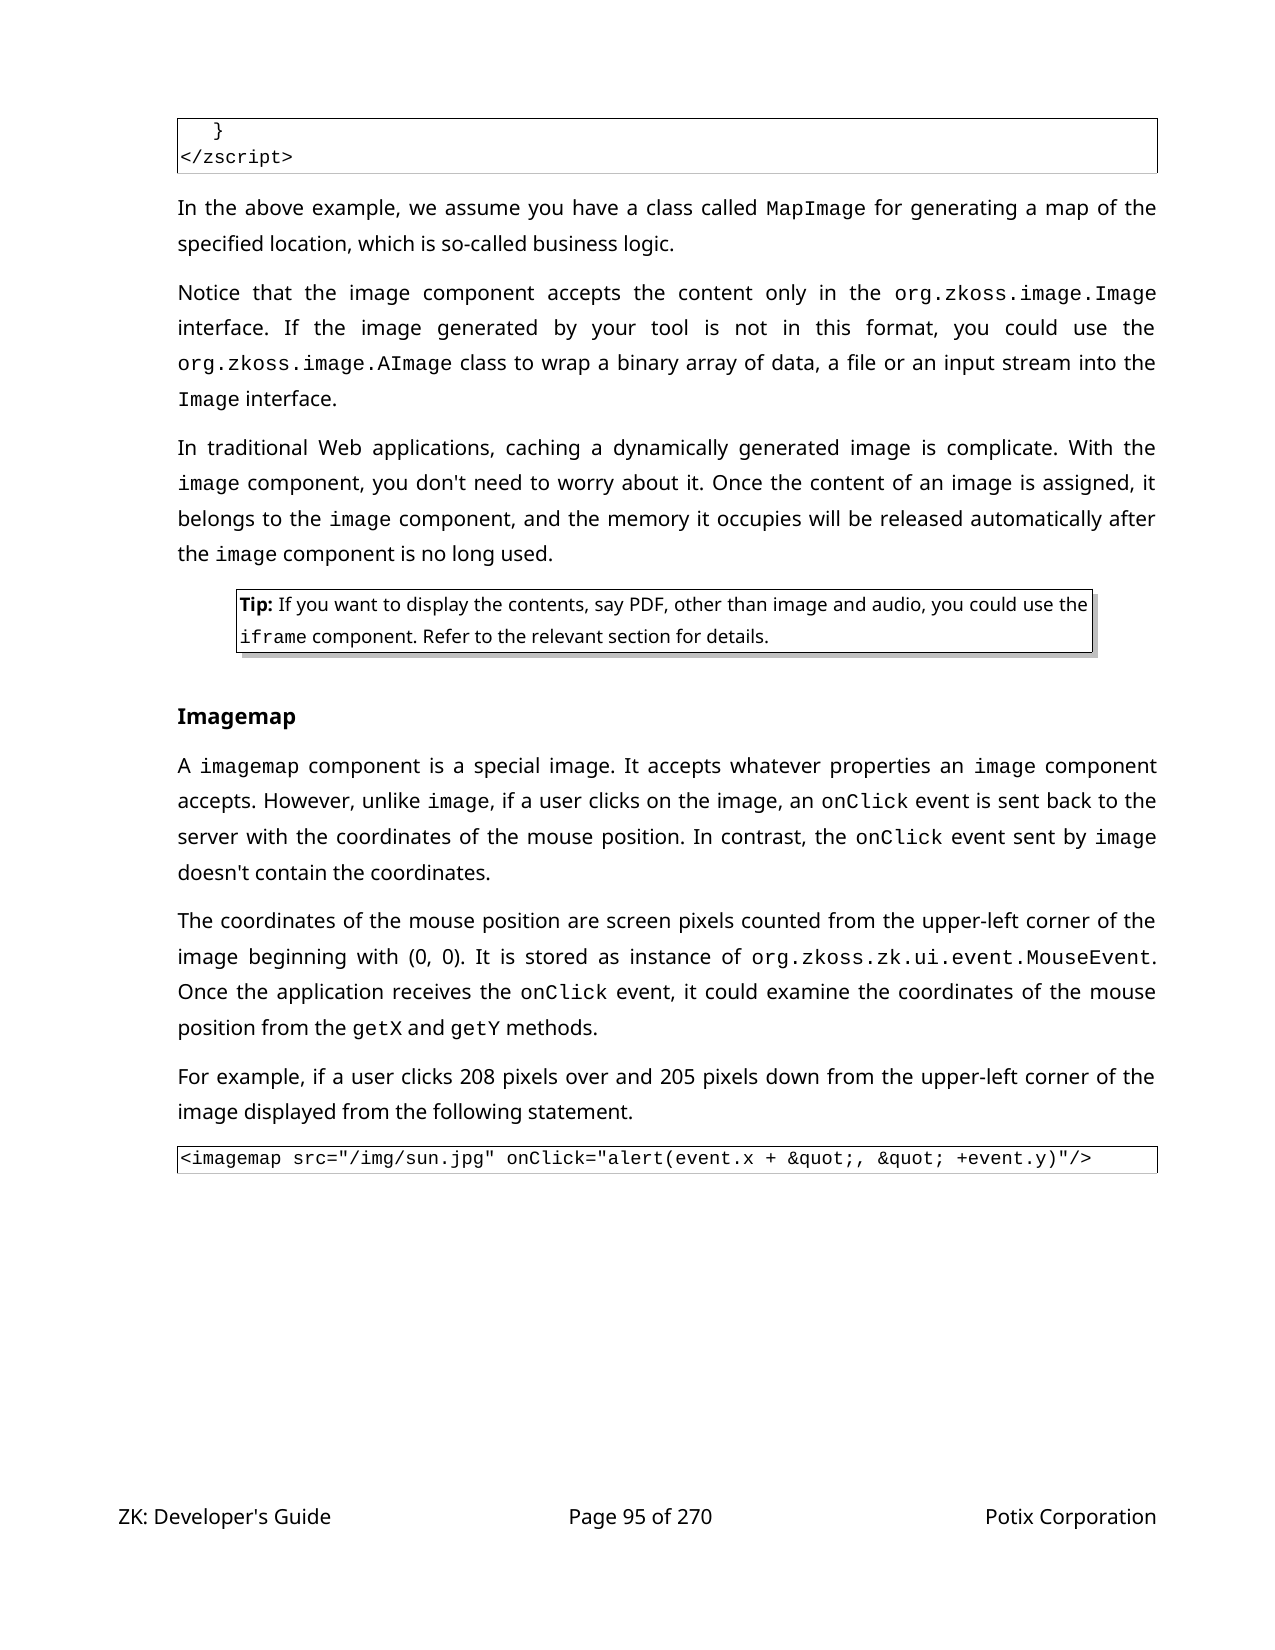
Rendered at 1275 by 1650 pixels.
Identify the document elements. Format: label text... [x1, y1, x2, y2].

text <imagemap src="/img/sun.jpg" onClick="alert(event.x + &quot;, &quot; +event.y)"/> [178, 1147, 1157, 1173]
text The coordinates of the mouse position are screen pixels counted from the upper-left corner of the image beginning with (0, 0). It is stored as instance of org.zkoss.zk.ui.event.MouseEvent. Once the application receives the onClick event, it could examine the coordinates of the mouse position from the getX and getY methods. [177, 907, 1157, 1041]
text Tip: If you want to display the contents, say PDF, other than image and audio, you could use the iframe component. Refer to the relevant section for details. [237, 590, 1092, 652]
text </zscript> [178, 145, 1157, 173]
text Notice that the image component accepts the content only in the org.zkoss.image.Image interface. If the image generated by your tool is not in this format, you could use the org.zkoss.image.AImage class to wrap a binary array of data, a file or an input stream into the Image interface. [177, 278, 1157, 412]
subtitle Imagemap [177, 701, 1157, 731]
text } [178, 119, 1157, 142]
text A imagemap component is a special image. It accepts whatever properties an image component accepts. However, unlike image, if a user clicks on the image, an onClick event is sent back to the server with the coordinates of the mouse position. In contrast, the onClick event sent by image doesn't contain the coordinates. [177, 751, 1157, 886]
text In traditional Web applications, caching a dynamically generated image is complicate. With the image component, you don't need to worry about it. Once the content of an image is assigned, it belongs to the image component, and the memory it occupies will be released automatically after the image component is no long used. [177, 433, 1157, 568]
text For example, if a user clicks 208 pixels over and 205 pixels down from the upper-left corner of the image displayed from the following statement. [177, 1062, 1157, 1125]
text In the above example, we assume you have a class called MapImage for generating a map of the specified location, which is so-called business logic. [177, 193, 1157, 257]
